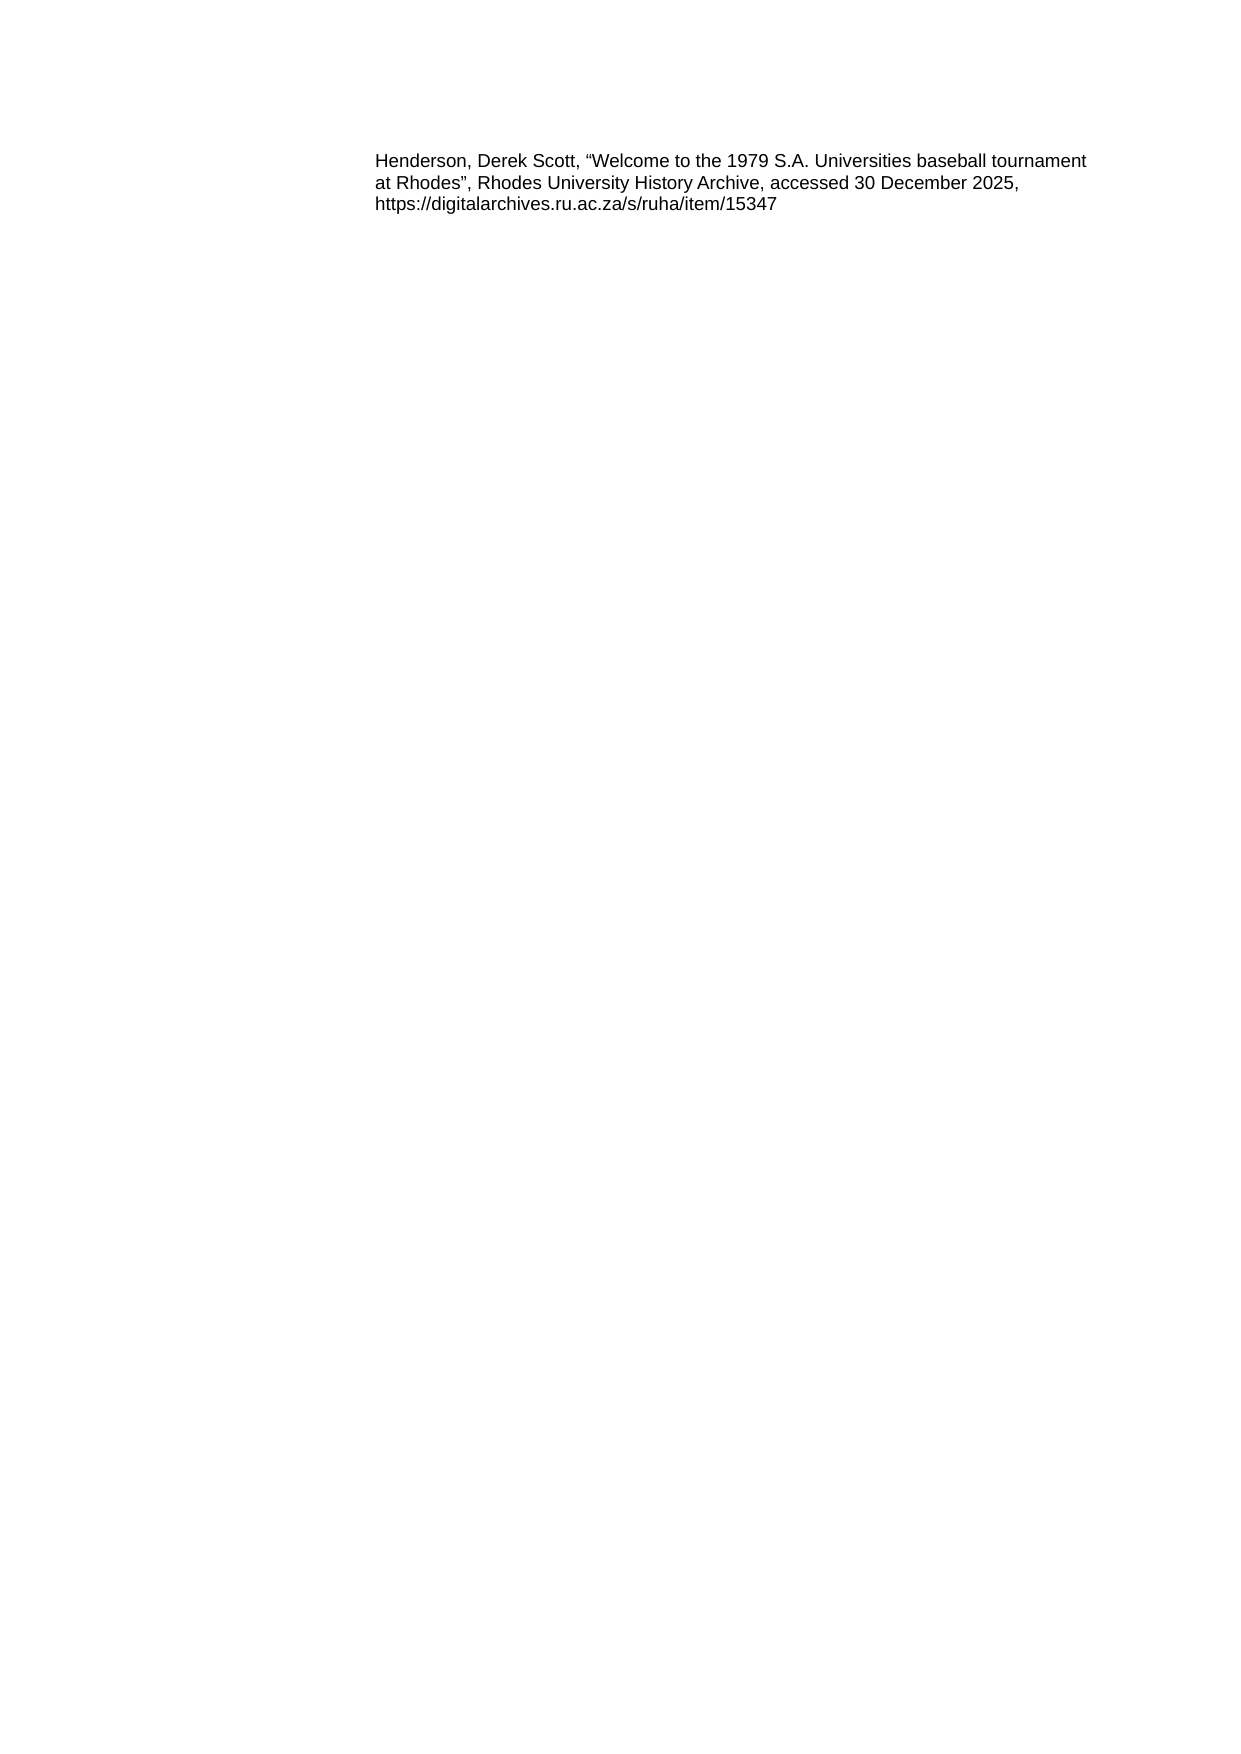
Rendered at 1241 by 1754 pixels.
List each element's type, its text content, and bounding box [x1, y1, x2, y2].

text Henderson, Derek Scott, “Welcome to the 1979 S.A. Universities baseball tournament at Rhodes”, Rhodes University History Archive, accessed 30 December 2025, https://digitalarchives.ru.ac.za/s/ruha/item/15347 [375, 150, 1090, 215]
